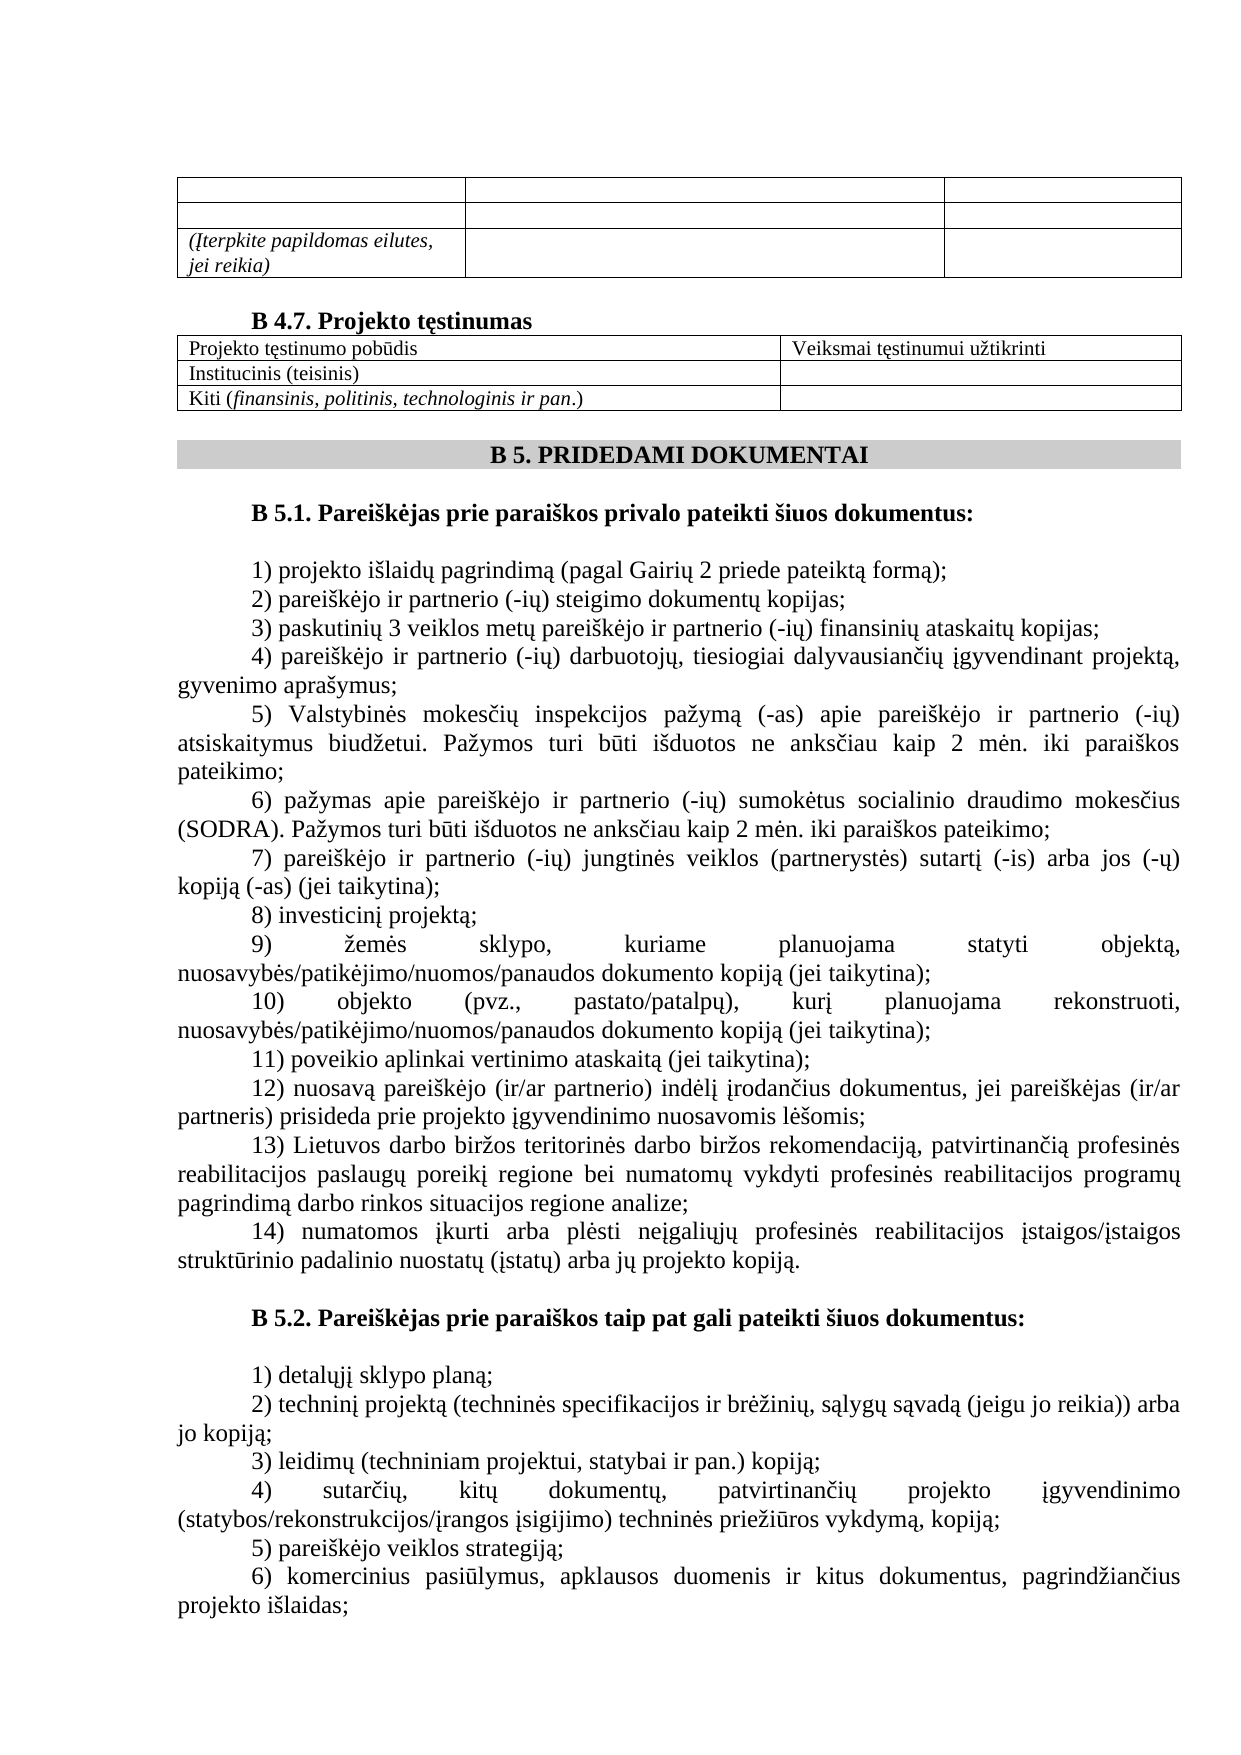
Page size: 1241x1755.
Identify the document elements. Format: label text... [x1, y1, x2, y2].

text 10) objekto (pvz., pastato/patalpų), kurį planuojama rekonstruoti, nuosavybės/patikėjimo/nuomos/panaudos dokumento kopiją (jei taikytina); [177, 986, 1181, 1044]
text 8) investicinį projektą; [177, 900, 1181, 929]
text 3) leidimų (techniniam projektui, statybai ir pan.) kopiją; [177, 1446, 1181, 1475]
text 4) sutarčių, kitų dokumentų, patvirtinančių projekto įgyvendinimo (statybos/rekonstrukcijos/įrangos įsigijimo) techninės priežiūros vykdymą, kopiją; [177, 1475, 1181, 1533]
table_cell [178, 203, 465, 227]
text 5) pareiškėjo veiklos strategiją; [177, 1533, 1181, 1561]
text B 5. PRIDEDAMI DOKUMENTAI [177, 440, 1181, 469]
text B 4.7. Projekto tęstinumas [177, 306, 1181, 335]
text 6) komercinius pasiūlymus, apklausos duomenis ir kitus dokumentus, pagrindžiančius projekto išlaidas; [177, 1561, 1181, 1619]
table_cell [945, 178, 1181, 202]
text 5) Valstybinės mokesčių inspekcijos pažymą (-as) apie pareiškėjo ir partnerio (-ių) atsiskaitymus biudžetui. Pažymos turi būti išduotos ne anksčiau kaip 2 mėn. iki paraiškos pateikimo; [177, 699, 1181, 785]
table_header Veiksmai tęstinumui užtikrinti [781, 336, 1181, 360]
text 11) poveikio aplinkai vertinimo ataskaitą (jei taikytina); [177, 1044, 1181, 1073]
text B 5.2. Pareiškėjas prie paraiškos taip pat gali pateikti šiuos dokumentus: [177, 1303, 1181, 1331]
text 2) pareiškėjo ir partnerio (-ių) steigimo dokumentų kopijas; [177, 584, 1181, 613]
table_header Projekto tęstinumo pobūdis [178, 336, 780, 360]
table_cell [178, 178, 465, 202]
text 7) pareiškėjo ir partnerio (-ių) jungtinės veiklos (partnerystės) sutartį (-is) arba jos (-ų) kopiją (-as) (jei taikytina); [177, 843, 1181, 900]
table_cell [466, 229, 944, 277]
text B 5.1. Pareiškėjas prie paraiškos privalo pateikti šiuos dokumentus: [177, 498, 1181, 526]
table_cell (Įterpkite papildomas eilutes, jei reikia) [178, 229, 465, 277]
text 4) pareiškėjo ir partnerio (-ių) darbuotojų, tiesiogiai dalyvausiančių įgyvendinant projektą, gyvenimo aprašymus; [177, 641, 1181, 699]
text 1) detalųjį sklypo planą; [177, 1360, 1181, 1389]
text 12) nuosavą pareiškėjo (ir/ar partnerio) indėlį įrodančius dokumentus, jei pareiškėjas (ir/ar partneris) prisideda prie projekto įgyvendinimo nuosavomis lėšomis; [177, 1073, 1181, 1130]
text 3) paskutinių 3 veiklos metų pareiškėjo ir partnerio (-ių) finansinių ataskaitų kopijas; [177, 613, 1181, 641]
table_cell [781, 361, 1181, 385]
text 13) Lietuvos darbo biržos teritorinės darbo biržos rekomendaciją, patvirtinančią profesinės reabilitacijos paslaugų poreikį regione bei numatomų vykdyti profesinės reabilitacijos programų pagrindimą darbo rinkos situacijos regione analize; [177, 1130, 1181, 1216]
text 6) pažymas apie pareiškėjo ir partnerio (-ių) sumokėtus socialinio draudimo mokesčius (SODRA). Pažymos turi būti išduotos ne anksčiau kaip 2 mėn. iki paraiškos pateikimo; [177, 785, 1181, 843]
table_cell [945, 229, 1181, 277]
table_cell [466, 203, 944, 227]
table_cell [945, 203, 1181, 227]
table_cell Kiti (finansinis, politinis, technologinis ir pan.) [178, 386, 780, 410]
text 9) žemės sklypo, kuriame planuojama statyti objektą, nuosavybės/patikėjimo/nuomos/panaudos dokumento kopiją (jei taikytina); [177, 929, 1181, 986]
table_cell [466, 178, 944, 202]
text 2) techninį projektą (techninės specifikacijos ir brėžinių, sąlygų sąvadą (jeigu jo reikia)) arba jo kopiją; [177, 1389, 1181, 1446]
text 14) numatomos įkurti arba plėsti neįgaliųjų profesinės reabilitacijos įstaigos/įstaigos struktūrinio padalinio nuostatų (įstatų) arba jų projekto kopiją. [177, 1216, 1181, 1274]
table_cell [781, 386, 1181, 410]
text 1) projekto išlaidų pagrindimą (pagal Gairių 2 priede pateiktą formą); [177, 555, 1181, 584]
table_cell Institucinis (teisinis) [178, 361, 780, 385]
